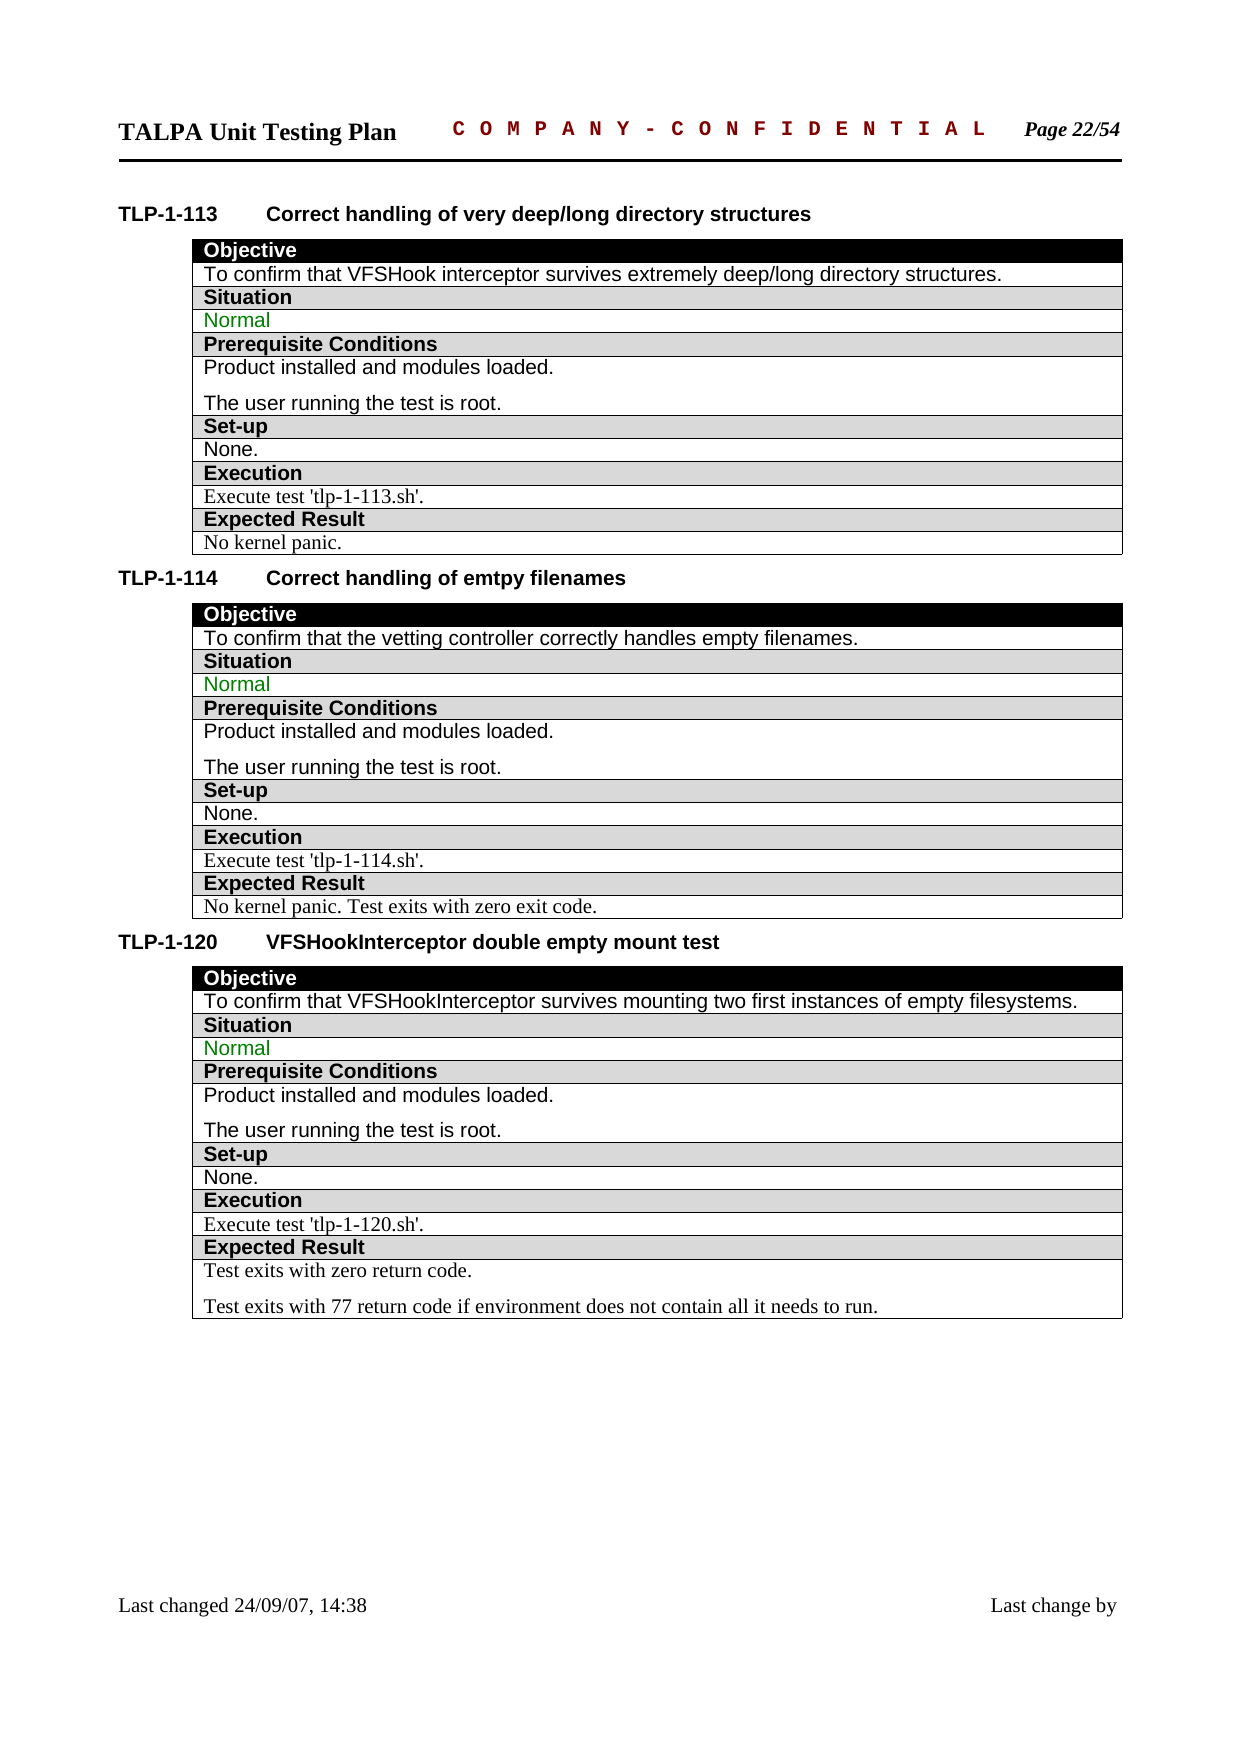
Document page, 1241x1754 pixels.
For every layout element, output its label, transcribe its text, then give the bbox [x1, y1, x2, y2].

table_cell Normal [193, 310, 1122, 332]
table_cell None. [193, 439, 1122, 461]
table_cell No kernel panic. Test exits with zero exit code. [193, 896, 1122, 918]
table_cell Normal [193, 1038, 1122, 1060]
text TLP-1-114 Correct handling of emtpy filenames [118, 567, 1122, 590]
table_cell Execute test 'tlp-1-113.sh'. [193, 486, 1122, 508]
table_cell Set-up [193, 1143, 1122, 1166]
table_header Objective [193, 240, 1122, 262]
table_header Objective [193, 604, 1122, 626]
table_cell Test exits with zero return code. Test exits with 77 return code if environment does not contain all it needs to run. [193, 1260, 1122, 1318]
table_cell To confirm that VFSHook interceptor survives extremely deep/long directory structures. [193, 263, 1122, 286]
table_cell Normal [193, 674, 1122, 696]
table_cell Execution [193, 462, 1122, 485]
table_cell Expected Result [193, 509, 1122, 531]
table_cell Expected Result [193, 1236, 1122, 1259]
table_cell Execution [193, 826, 1122, 849]
table_cell To confirm that VFSHookInterceptor survives mounting two first instances of empty filesystems. [193, 991, 1122, 1013]
table_cell Product installed and modules loaded. The user running the test is root. [193, 720, 1122, 779]
table_cell Set-up [193, 780, 1122, 802]
table_cell Situation [193, 287, 1122, 309]
table_cell Situation [193, 1014, 1122, 1037]
text TLP-1-120 VFSHookInterceptor double empty mount test [118, 931, 1122, 954]
table_cell Execute test 'tlp-1-120.sh'. [193, 1213, 1122, 1235]
table_cell Expected Result [193, 873, 1122, 895]
table_cell No kernel panic. [193, 532, 1122, 554]
table_header Objective [193, 967, 1122, 990]
table_cell To confirm that the vetting controller correctly handles empty filenames. [193, 627, 1122, 649]
table_cell Prerequisite Conditions [193, 333, 1122, 356]
table_cell Product installed and modules loaded. The user running the test is root. [193, 357, 1122, 415]
table_cell Execution [193, 1190, 1122, 1212]
table_cell Prerequisite Conditions [193, 697, 1122, 719]
table_cell Product installed and modules loaded. The user running the test is root. [193, 1084, 1122, 1142]
table_cell Set-up [193, 416, 1122, 438]
table_cell Prerequisite Conditions [193, 1061, 1122, 1083]
table_cell None. [193, 803, 1122, 825]
text TLP-1-113 Correct handling of very deep/long directory structures [118, 203, 1122, 226]
table_cell None. [193, 1167, 1122, 1189]
table_cell Situation [193, 650, 1122, 673]
table_cell Execute test 'tlp-1-114.sh'. [193, 850, 1122, 872]
